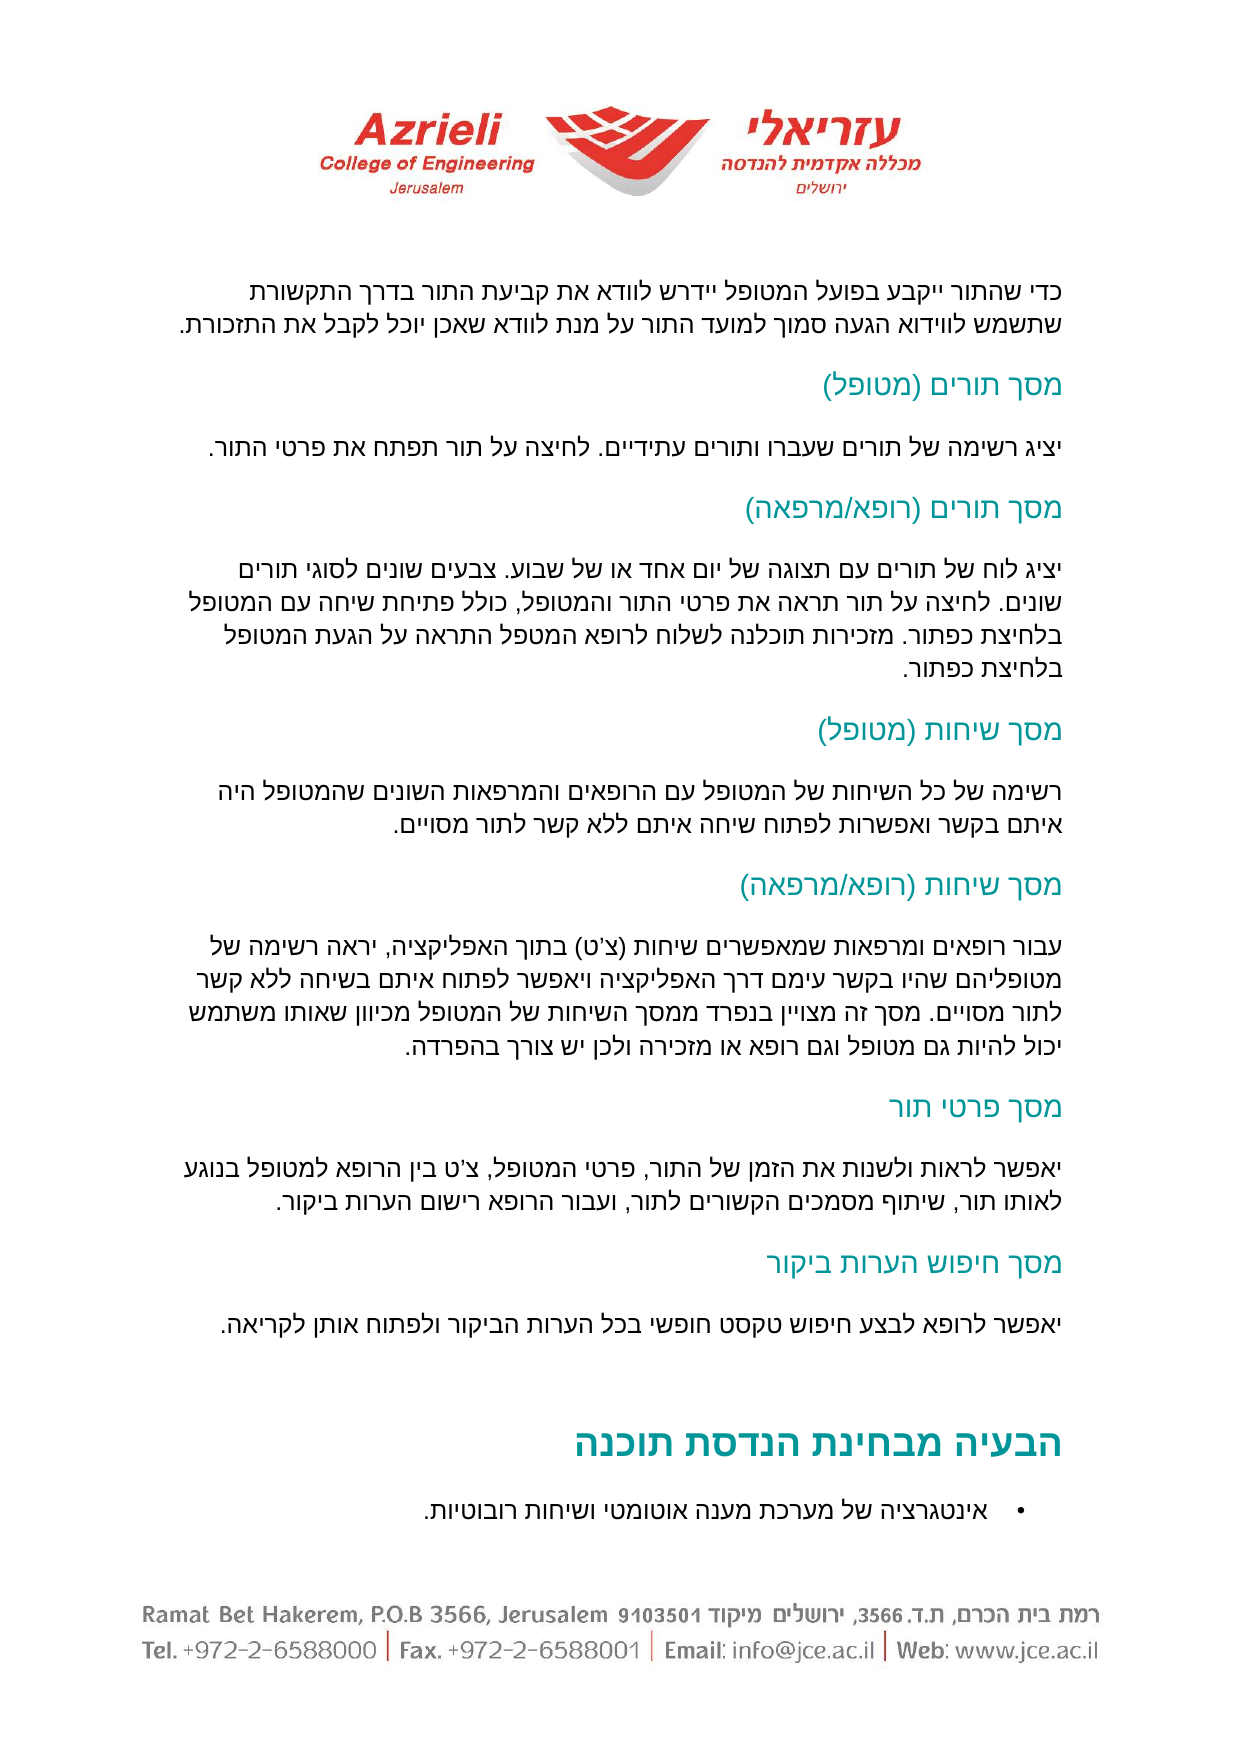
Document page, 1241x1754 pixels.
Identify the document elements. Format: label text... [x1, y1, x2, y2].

text רשימה של כל השיחות של המטופל עם הרופאים והמרפאות השונים שהמטופל היה איתם בקשר ואפשרות לפתוח שיחה איתם ללא קשר לתור מסויים. [177, 777, 1063, 838]
subtitle מסך שיחות (מטופל) [177, 713, 1063, 746]
picture [107, 1585, 1133, 1693]
text כדי שהתור ייקבע בפועל המטופל יידרש לוודא את קביעת התור בדרך התקשורת שתשמש לווידוא הגעה סמוך למועד התור על מנת לוודא שאכן יוכל לקבל את התזכורת. [177, 277, 1063, 339]
subtitle מסך פרטי תור [177, 1090, 1063, 1123]
subtitle מסך חיפוש הערות ביקור [177, 1246, 1063, 1279]
text יאפשר לראות ולשנות את הזמן של התור, פרטי המטופל, צ’ט בין הרופא למטופל בנוגע לאותו תור, שיתוף מסמכים הקשורים לתור, ועבור הרופא רישום הערות ביקור. [177, 1154, 1063, 1216]
text עבור רופאים ומרפאות שמאפשרים שיחות (צ’ט) בתוך האפליקציה, יראה רשימה של מטופליהם שהיו בקשר עימם דרך האפליקציה ויאפשר לפתוח איתם בשיחה ללא קשר לתור מסויים. מסך זה מצויין בנפרד ממסך השיחות של המטופל מכיוון שאותו משתמש יכול להיות גם מטופל וגם רופא או מזכירה ולכן יש צורך בהפרדה. [177, 932, 1063, 1060]
subtitle מסך תורים (רופא/מרפאה) [177, 491, 1063, 524]
text יציג רשימה של תורים שעברו ותורים עתידיים. לחיצה על תור תפתח את פרטי התור. [177, 432, 1063, 461]
list אינטגרציה של מערכת מענה אוטומטי ושיחות רובוטיות. [177, 1496, 1026, 1525]
picture [42, 44, 1199, 221]
subtitle הבעיה מבחינת הנדסת תוכנה [177, 1421, 1063, 1464]
subtitle מסך שיחות (רופא/מרפאה) [177, 868, 1063, 902]
text יאפשר לרופא לבצע חיפוש טקסט חופשי בכל הערות הביקור ולפתוח אותן לקריאה. [177, 1310, 1063, 1338]
subtitle מסך תורים (מטופל) [177, 368, 1063, 402]
text יציג לוח של תורים עם תצוגה של יום אחד או של שבוע. צבעים שונים לסוגי תורים שונים. לחיצה על תור תראה את פרטי התור והמטופל, כולל פתיחת שיחה עם המטופל בלחיצת כפתור. מזכירות תוכלנה לשלוח לרופא המטפל התראה על הגעת המטופל בלחיצת כפתור. [177, 555, 1063, 683]
